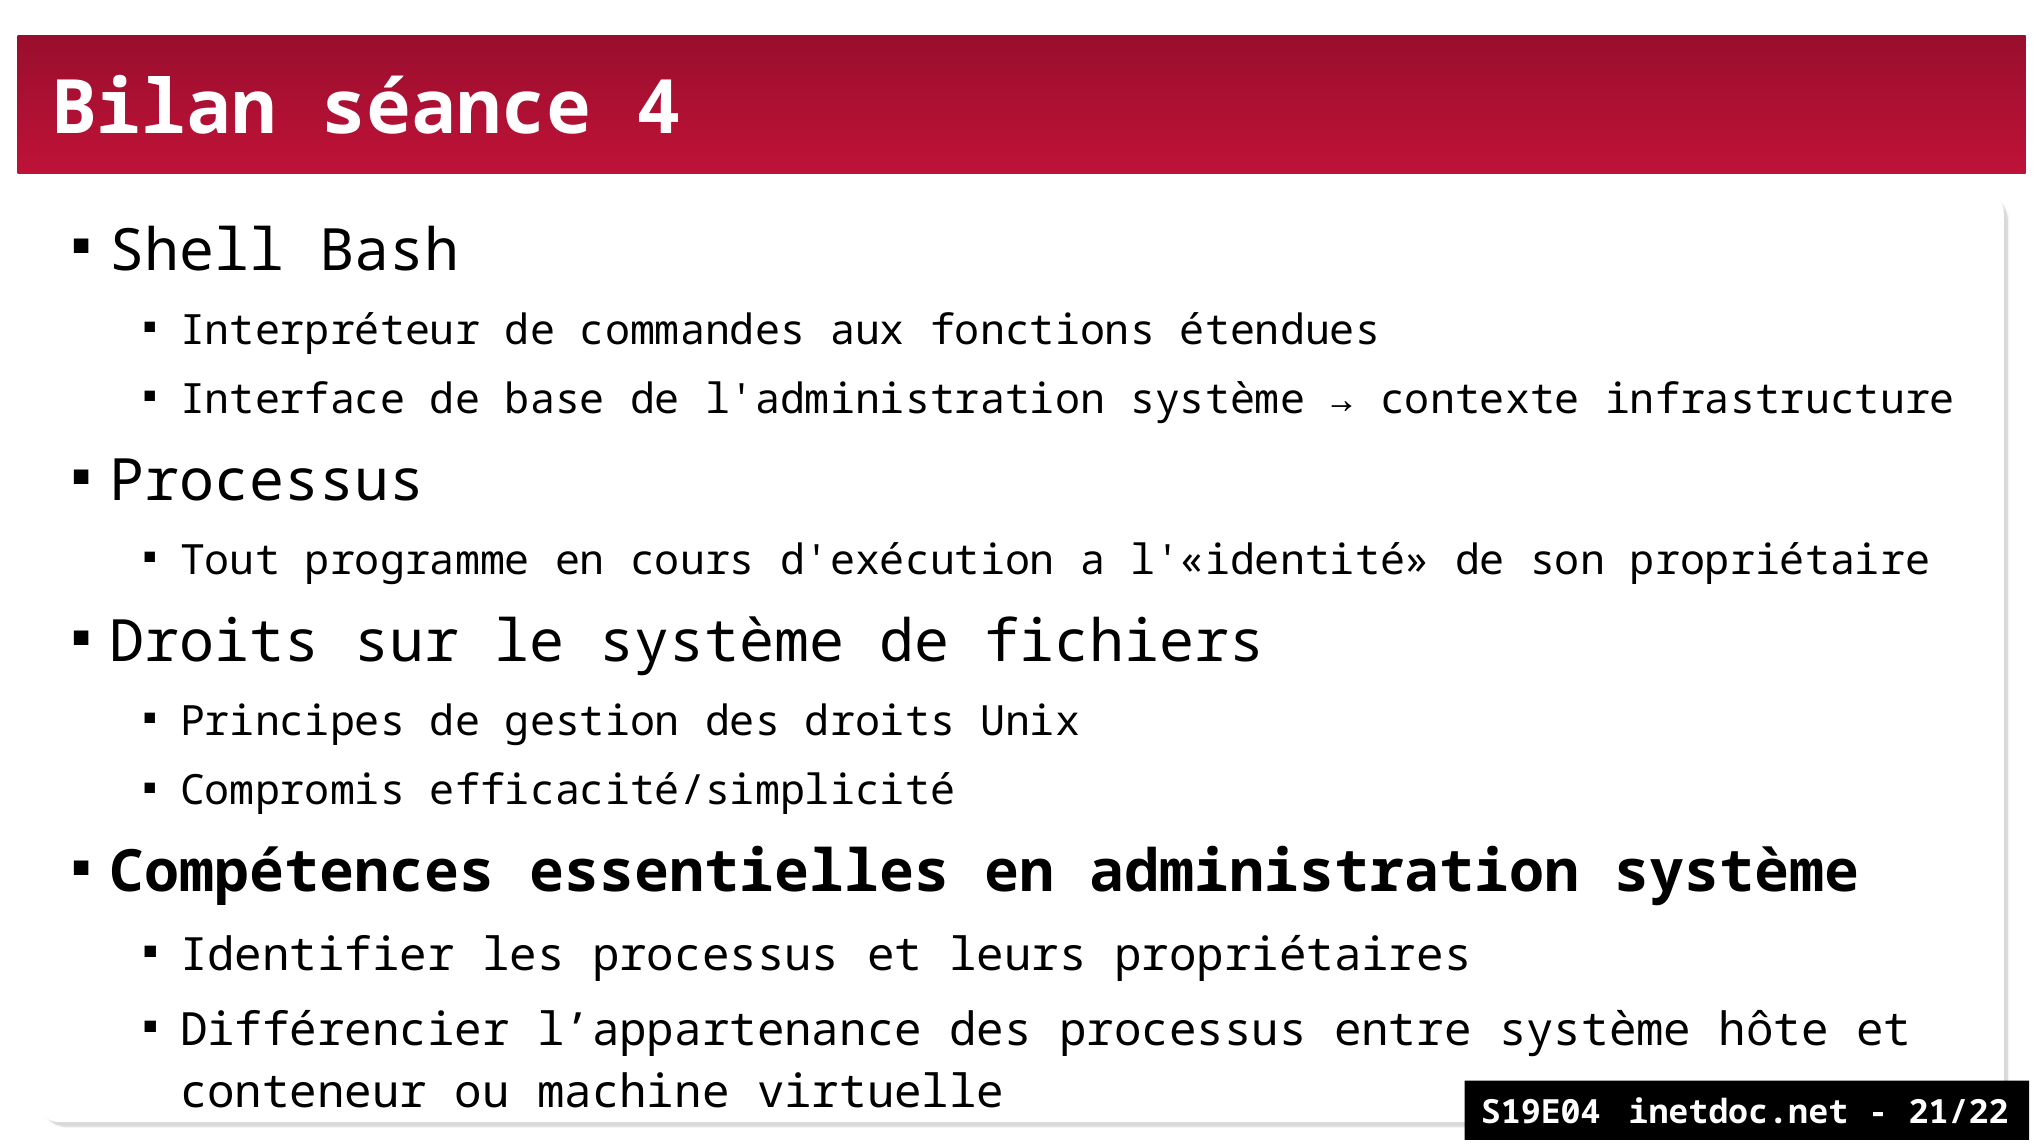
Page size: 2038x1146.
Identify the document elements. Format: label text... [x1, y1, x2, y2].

text_box S19E04 inetdoc.net - <numéro>/22 [1464, 1080, 2030, 1140]
text_box Bilan séance 4 [17, 35, 2026, 174]
text_box Shell Bash Interpréteur de commandes aux fonctions étendues Interface de base de l'administration système → contexte infrastructure Processus Tout programme en cours d'exécution a l'«identité» de son propriétaire Droits sur le système de fichiers Principes de gestion des droits Unix Compromis efficacité/simplicité Compétences essentielles en administration système Identifier les processus et leurs propriétaires Différencier l’appartenance des processus entre système hôte et conteneur ou machine virtuelle [35, 188, 2004, 1123]
